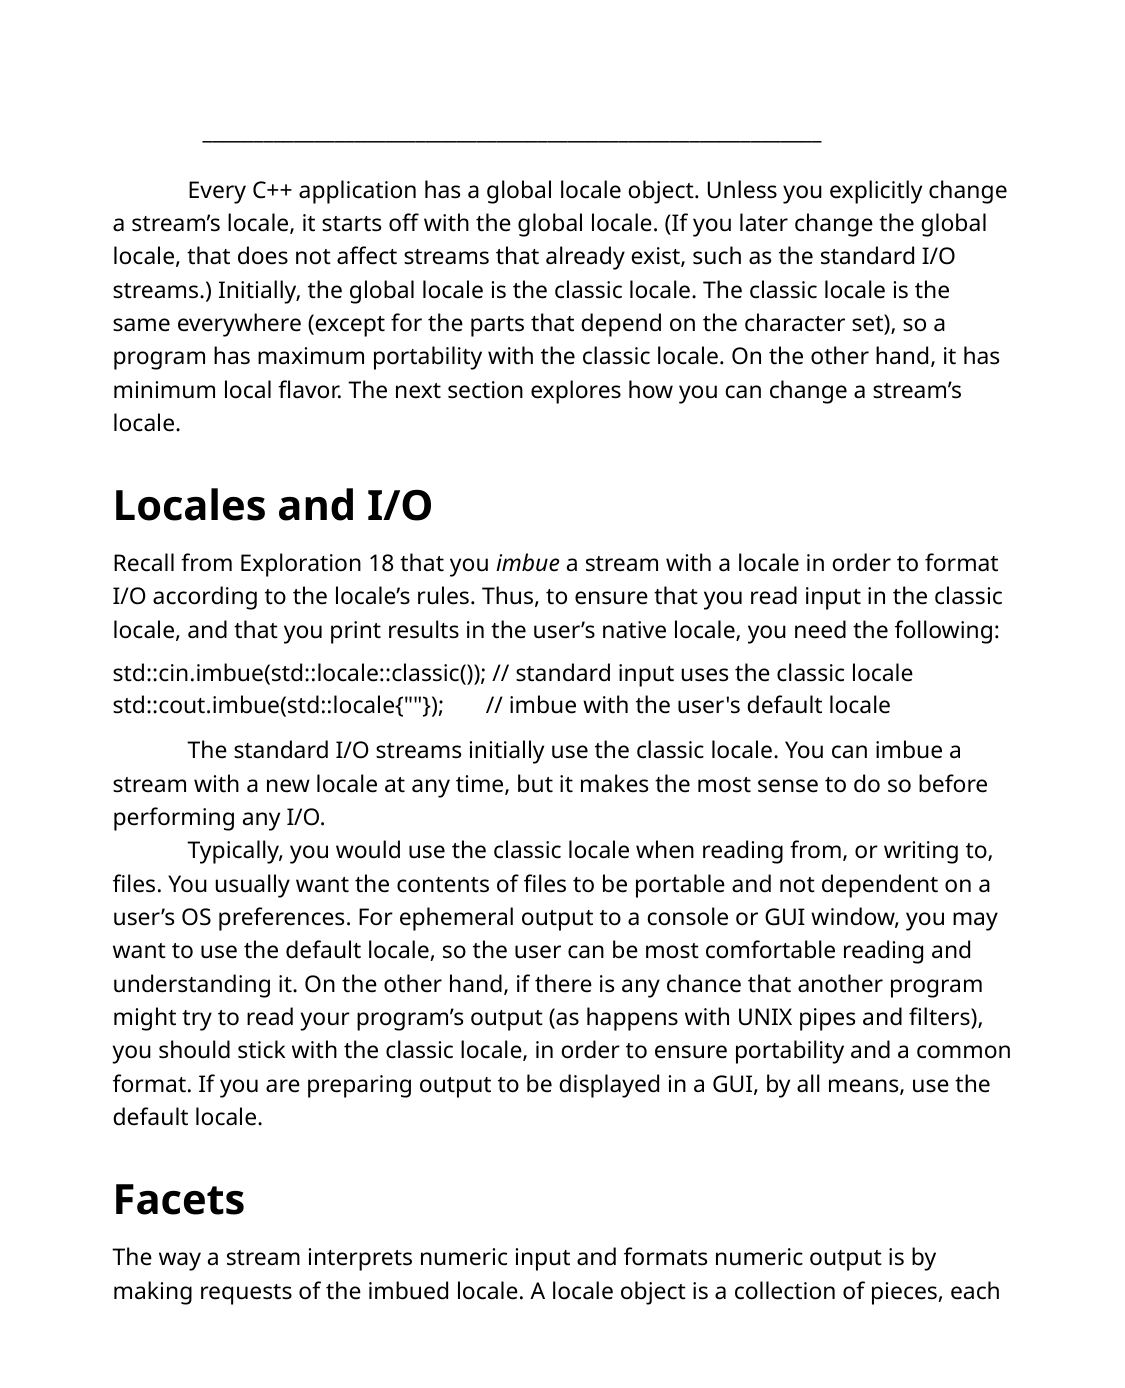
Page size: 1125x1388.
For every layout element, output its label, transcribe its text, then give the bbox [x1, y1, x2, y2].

text Recall from Exploration 18 that you imbue a stream with a locale in order to format I/O according to the locale’s rules. Thus, to ensure that you read input in the classic locale, and that you print results in the user’s native locale, you need the following: [112, 545, 1012, 645]
text std::cin.imbue(std::locale::classic()); // standard input uses the classic locale [112, 657, 1012, 689]
text Every C++ application has a global locale object. Unless you explicitly change a stream’s locale, it starts off with the global locale. (If you later change the global locale, that does not affect streams that already exist, such as the standard I/O streams.) Initially, the global locale is the classic locale. The classic locale is the same everywhere (except for the parts that depend on the character set), so a program has maximum portability with the classic locale. On the other hand, it has minimum local flavor. The next section explores how you can change a stream’s locale. [112, 171, 1012, 438]
subtitle Locales and I/O [112, 476, 1012, 532]
list _____________________________________________________________ [202, 115, 1012, 146]
subtitle Facets [112, 1170, 1012, 1227]
text The way a stream interprets numeric input and formats numeric output is by making requests of the imbued locale. A locale object is a collection of pieces, each [112, 1239, 1012, 1306]
text std::cout.imbue(std::locale{""}); // imbue with the user's default locale [112, 689, 1012, 720]
text The standard I/O streams initially use the classic locale. You can imbue a stream with a new locale at any time, but it makes the most sense to do so before performing any I/O. [112, 732, 1012, 832]
text Typically, you would use the classic locale when reading from, or writing to, files. You usually want the contents of files to be portable and not dependent on a user’s OS preferences. For ephemeral output to a console or GUI window, you may want to use the default locale, so the user can be most comfortable reading and understanding it. On the other hand, if there is any chance that another program might try to read your program’s output (as happens with UNIX pipes and filters), you should stick with the classic locale, in order to ensure portability and a common format. If you are preparing output to be displayed in a GUI, by all means, use the default locale. [112, 832, 1012, 1132]
